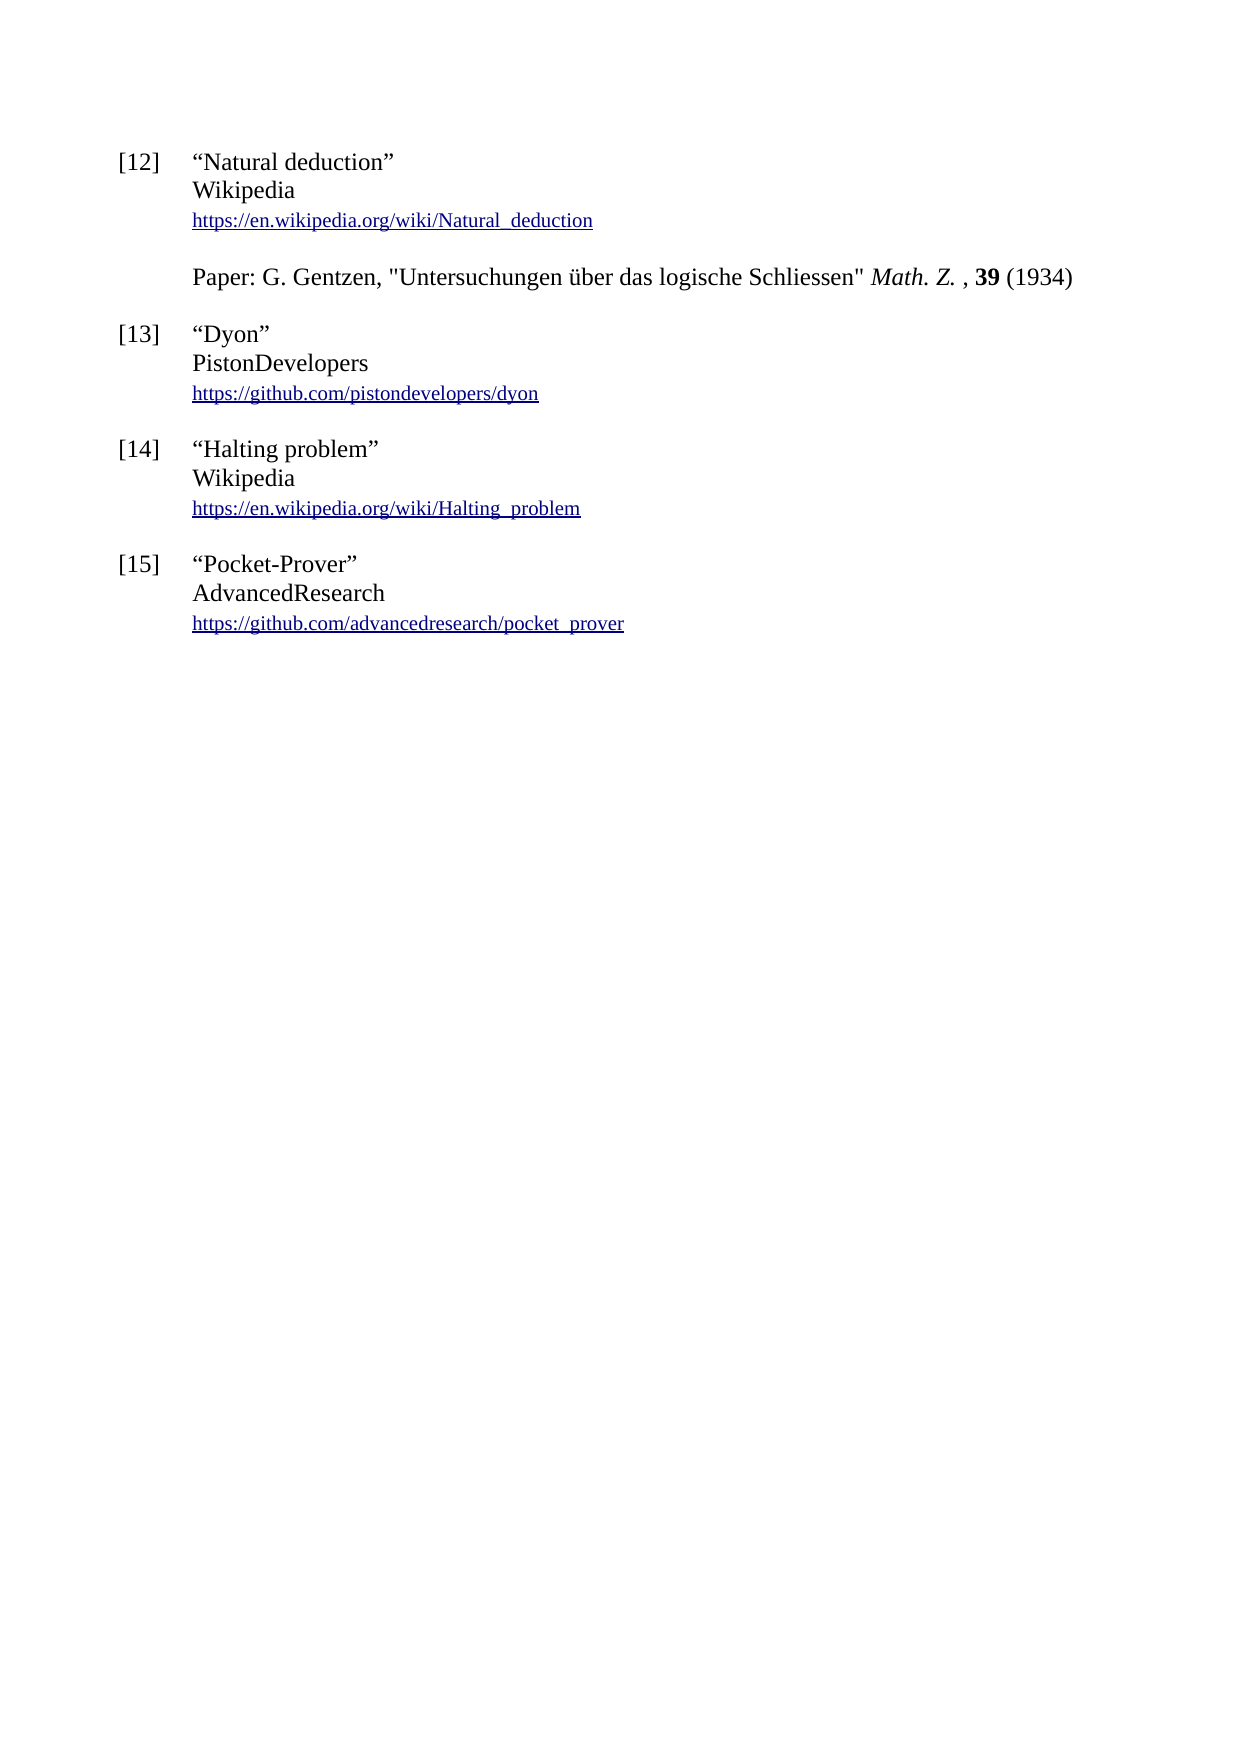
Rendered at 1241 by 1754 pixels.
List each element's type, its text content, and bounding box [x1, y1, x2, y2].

text [15] “Pocket-Prover” [118, 549, 1122, 578]
text AdvancedResearch [118, 578, 1122, 607]
text Wikipedia [118, 463, 1122, 492]
text https://github.com/advancedresearch/pocket_prover [118, 607, 1122, 636]
text Wikipedia [118, 176, 1122, 204]
text https://en.wikipedia.org/wiki/Natural_deduction [118, 204, 1122, 233]
text https://github.com/pistondevelopers/dyon [118, 377, 1122, 406]
text https://en.wikipedia.org/wiki/Halting_problem [118, 492, 1122, 521]
text [14] “Halting problem” [118, 434, 1122, 463]
text [12] “Natural deduction” [118, 147, 1122, 176]
text [13] “Dyon” [118, 319, 1122, 348]
text PistonDevelopers [118, 348, 1122, 377]
text Paper: G. Gentzen, "Untersuchungen über das logische Schliessen" Math. Z. , 39 (1934) [118, 262, 1122, 291]
